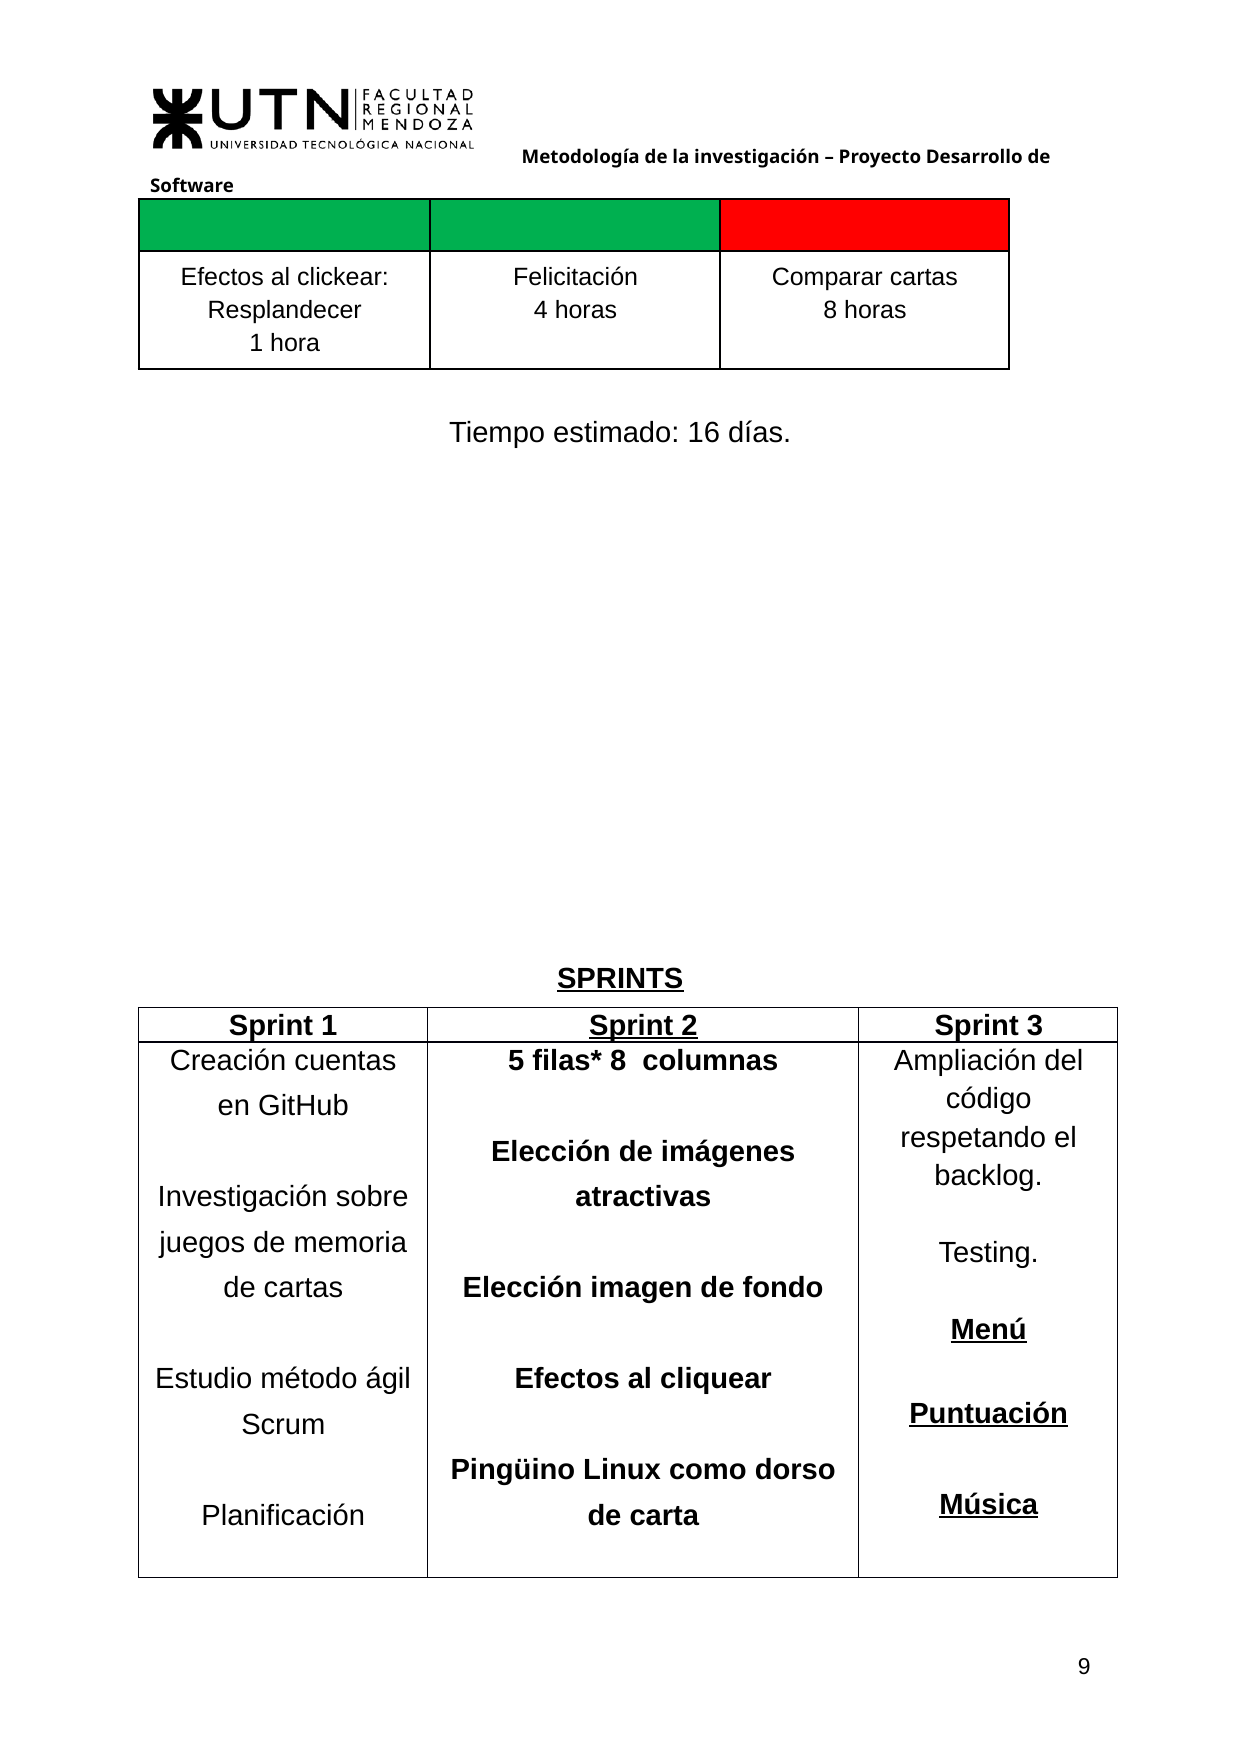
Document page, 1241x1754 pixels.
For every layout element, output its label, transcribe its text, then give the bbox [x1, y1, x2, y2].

table_header Sprint 1 [139, 1008, 427, 1041]
text SPRINTS [150, 961, 1090, 995]
table_cell [140, 200, 429, 250]
table_cell [431, 200, 719, 250]
table_cell Ampliación del código respetando el backlog. Testing. Menú Puntuación Música [859, 1043, 1117, 1577]
table_cell 5 filas* 8 columnas Elección de imágenes atractivas Elección imagen de fondo Efectos al cliquear Pingüino Linux como dorso de carta [428, 1043, 858, 1577]
table_cell Felicitación 4 horas [431, 252, 719, 367]
table_cell Comparar cartas 8 horas [721, 252, 1008, 367]
picture [150, 75, 476, 164]
text Tiempo estimado: 16 días. [150, 415, 1090, 449]
table_cell Efectos al clickear: Resplandecer 1 hora [140, 252, 429, 367]
table_header Sprint 2 [428, 1008, 858, 1041]
table_cell [721, 200, 1008, 250]
table_header Sprint 3 [859, 1008, 1117, 1041]
table_cell Creación cuentas en GitHub Investigación sobre juegos de memoria de cartas Estudio método ágil Scrum Planificación [139, 1043, 427, 1577]
